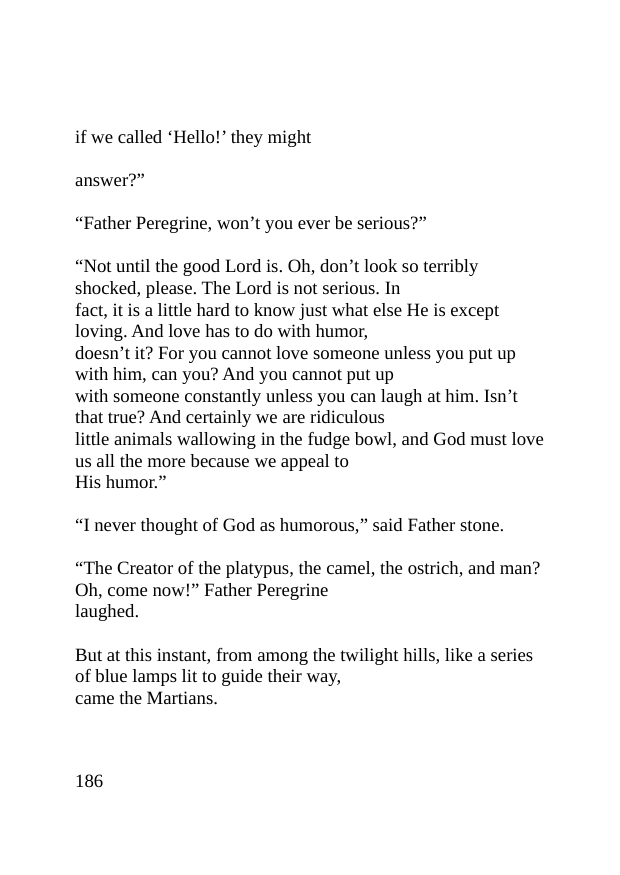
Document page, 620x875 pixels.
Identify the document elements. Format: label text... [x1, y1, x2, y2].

text if we called ‘Hello!’ they might answer?” “Father Peregrine, won’t you ever be serious?” “Not until the good Lord is. Oh, don’t look so terribly shocked, please. The Lord is not serious. In fact, it is a little hard to know just what else He is except loving. And love has to do with humor, doesn’t it? For you cannot love someone unless you put up with him, can you? And you cannot put up with someone constantly unless you can laugh at him. Isn’t that true? And certainly we are ridiculous little animals wallowing in the fudge bowl, and God must love us all the more because we appeal to His humor.” “I never thought of God as humorous,” said Father stone. “The Creator of the platypus, the camel, the ostrich, and man? Oh, come now!” Father Peregrine laughed. But at this instant, from among the twilight hills, like a series of blue lamps lit to guide their way, came the Martians. [75, 126, 544, 730]
